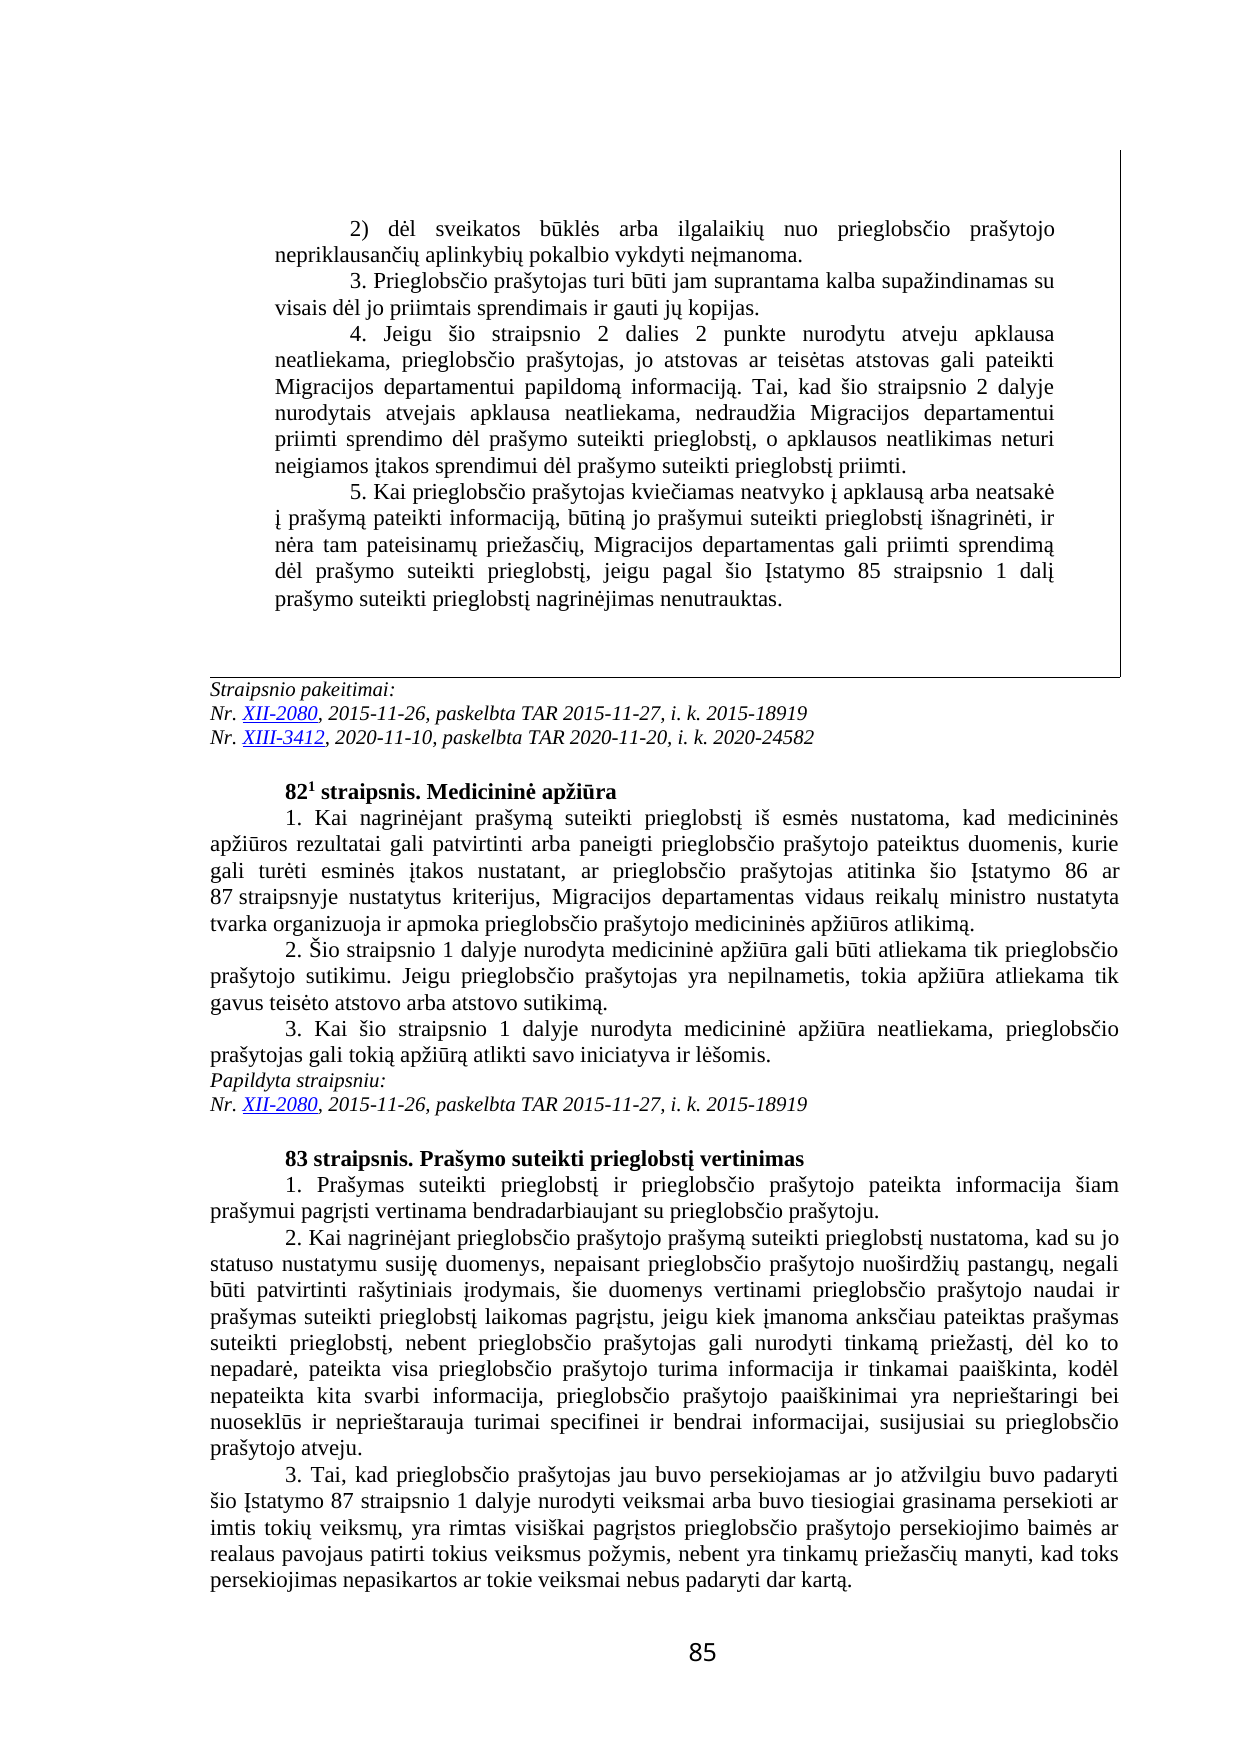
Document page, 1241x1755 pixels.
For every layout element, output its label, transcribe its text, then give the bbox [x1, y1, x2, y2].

text Straipsnio pakeitimai: [210, 677, 1120, 701]
text Nr. XII-2080, 2015-11-26, paskelbta TAR 2015-11-27, i. k. 2015-18919 [210, 701, 1120, 725]
text 3. Prieglobsčio prašytojas turi būti jam suprantama kalba supažindinamas su visais dėl jo priimtais sprendimais ir gauti jų kopijas. [210, 267, 1120, 320]
text 3. Tai, kad prieglobsčio prašytojas jau buvo persekiojamas ar jo atžvilgiu buvo padaryti šio Įstatymo 87 straipsnio 1 dalyje nurodyti veiksmai arba buvo tiesiogiai grasinama persekioti ar imtis tokių veiksmų, yra rimtas visiškai pagrįstos prieglobsčio prašytojo persekiojimo baimės ar realaus pavojaus patirti tokius veiksmus požymis, nebent yra tinkamų priežasčių manyti, kad toks persekiojimas nepasikartos ar tokie veiksmai nebus padaryti dar kartą. [210, 1461, 1120, 1593]
text 83 straipsnis. Prašymo suteikti prieglobstį vertinimas [210, 1144, 1120, 1171]
text 1. Kai nagrinėjant prašymą suteikti prieglobstį iš esmės nustatoma, kad medicininės apžiūros rezultatai gali patvirtinti arba paneigti prieglobsčio prašytojo pateiktus duomenis, kurie gali turėti esminės įtakos nustatant, ar prieglobsčio prašytojas atitinka šio Įstatymo 86 ar 87 straipsnyje nustatytus kriterijus, Migracijos departamentas vidaus reikalų ministro nustatyta tvarka organizuoja ir apmoka prieglobsčio prašytojo medicininės apžiūros atlikimą. [210, 804, 1120, 936]
text 4. Jeigu šio straipsnio 2 dalies 2 punkte nurodytu atveju apklausa neatliekama, prieglobsčio prašytojas, jo atstovas ar teisėtas atstovas gali pateikti Migracijos departamentui papildomą informaciją. Tai, kad šio straipsnio 2 dalyje nurodytais atvejais apklausa neatliekama, nedraudžia Migracijos departamentui priimti sprendimo dėl prašymo suteikti prieglobstį, o apklausos neatlikimas neturi neigiamos įtakos sprendimui dėl prašymo suteikti prieglobstį priimti. [210, 320, 1120, 478]
text 3. Kai šio straipsnio 1 dalyje nurodyta medicininė apžiūra neatliekama, prieglobsčio prašytojas gali tokią apžiūrą atlikti savo iniciatyva ir lėšomis. [210, 1015, 1120, 1068]
text 1. Prašymas suteikti prieglobstį ir prieglobsčio prašytojo pateikta informacija šiam prašymui pagrįsti vertinama bendradarbiaujant su prieglobsčio prašytoju. [210, 1171, 1120, 1224]
text Papildyta straipsniu: [210, 1068, 1120, 1092]
text 2) dėl sveikatos būklės arba ilgalaikių nuo prieglobsčio prašytojo nepriklausančių aplinkybių pokalbio vykdyti neįmanoma. [210, 150, 1120, 267]
text 2. Šio straipsnio 1 dalyje nurodyta medicininė apžiūra gali būti atliekama tik prieglobsčio prašytojo sutikimu. Jeigu prieglobsčio prašytojas yra nepilnametis, tokia apžiūra atliekama tik gavus teisėto atstovo arba atstovo sutikimą. [210, 936, 1120, 1015]
text 821 straipsnis. Medicininė apžiūra [210, 778, 1120, 804]
text 5. Kai prieglobsčio prašytojas kviečiamas neatvyko į apklausą arba neatsakė į prašymą pateikti informaciją, būtiną jo prašymui suteikti prieglobstį išnagrinėti, ir nėra tam pateisinamų priežasčių, Migracijos departamentas gali priimti sprendimą dėl prašymo suteikti prieglobstį, jeigu pagal šio Įstatymo 85 straipsnio 1 dalį prašymo suteikti prieglobstį nagrinėjimas nenutrauktas. [210, 478, 1120, 677]
text 2. Kai nagrinėjant prieglobsčio prašytojo prašymą suteikti prieglobstį nustatoma, kad su jo statuso nustatymu susiję duomenys, nepaisant prieglobsčio prašytojo nuoširdžių pastangų, negali būti patvirtinti rašytiniais įrodymais, šie duomenys vertinami prieglobsčio prašytojo naudai ir prašymas suteikti prieglobstį laikomas pagrįstu, jeigu kiek įmanoma anksčiau pateiktas prašymas suteikti prieglobstį, nebent prieglobsčio prašytojas gali nurodyti tinkamą priežastį, dėl ko to nepadarė, pateikta visa prieglobsčio prašytojo turima informacija ir tinkamai paaiškinta, kodėl nepateikta kita svarbi informacija, prieglobsčio prašytojo paaiškinimai yra neprieštaringi bei nuoseklūs ir neprieštarauja turimai specifinei ir bendrai informacijai, susijusiai su prieglobsčio prašytojo atveju. [210, 1224, 1120, 1461]
text Nr. XII-2080, 2015-11-26, paskelbta TAR 2015-11-27, i. k. 2015-18919 [210, 1092, 1120, 1116]
text Nr. XIII-3412, 2020-11-10, paskelbta TAR 2020-11-20, i. k. 2020-24582 [210, 725, 1120, 749]
